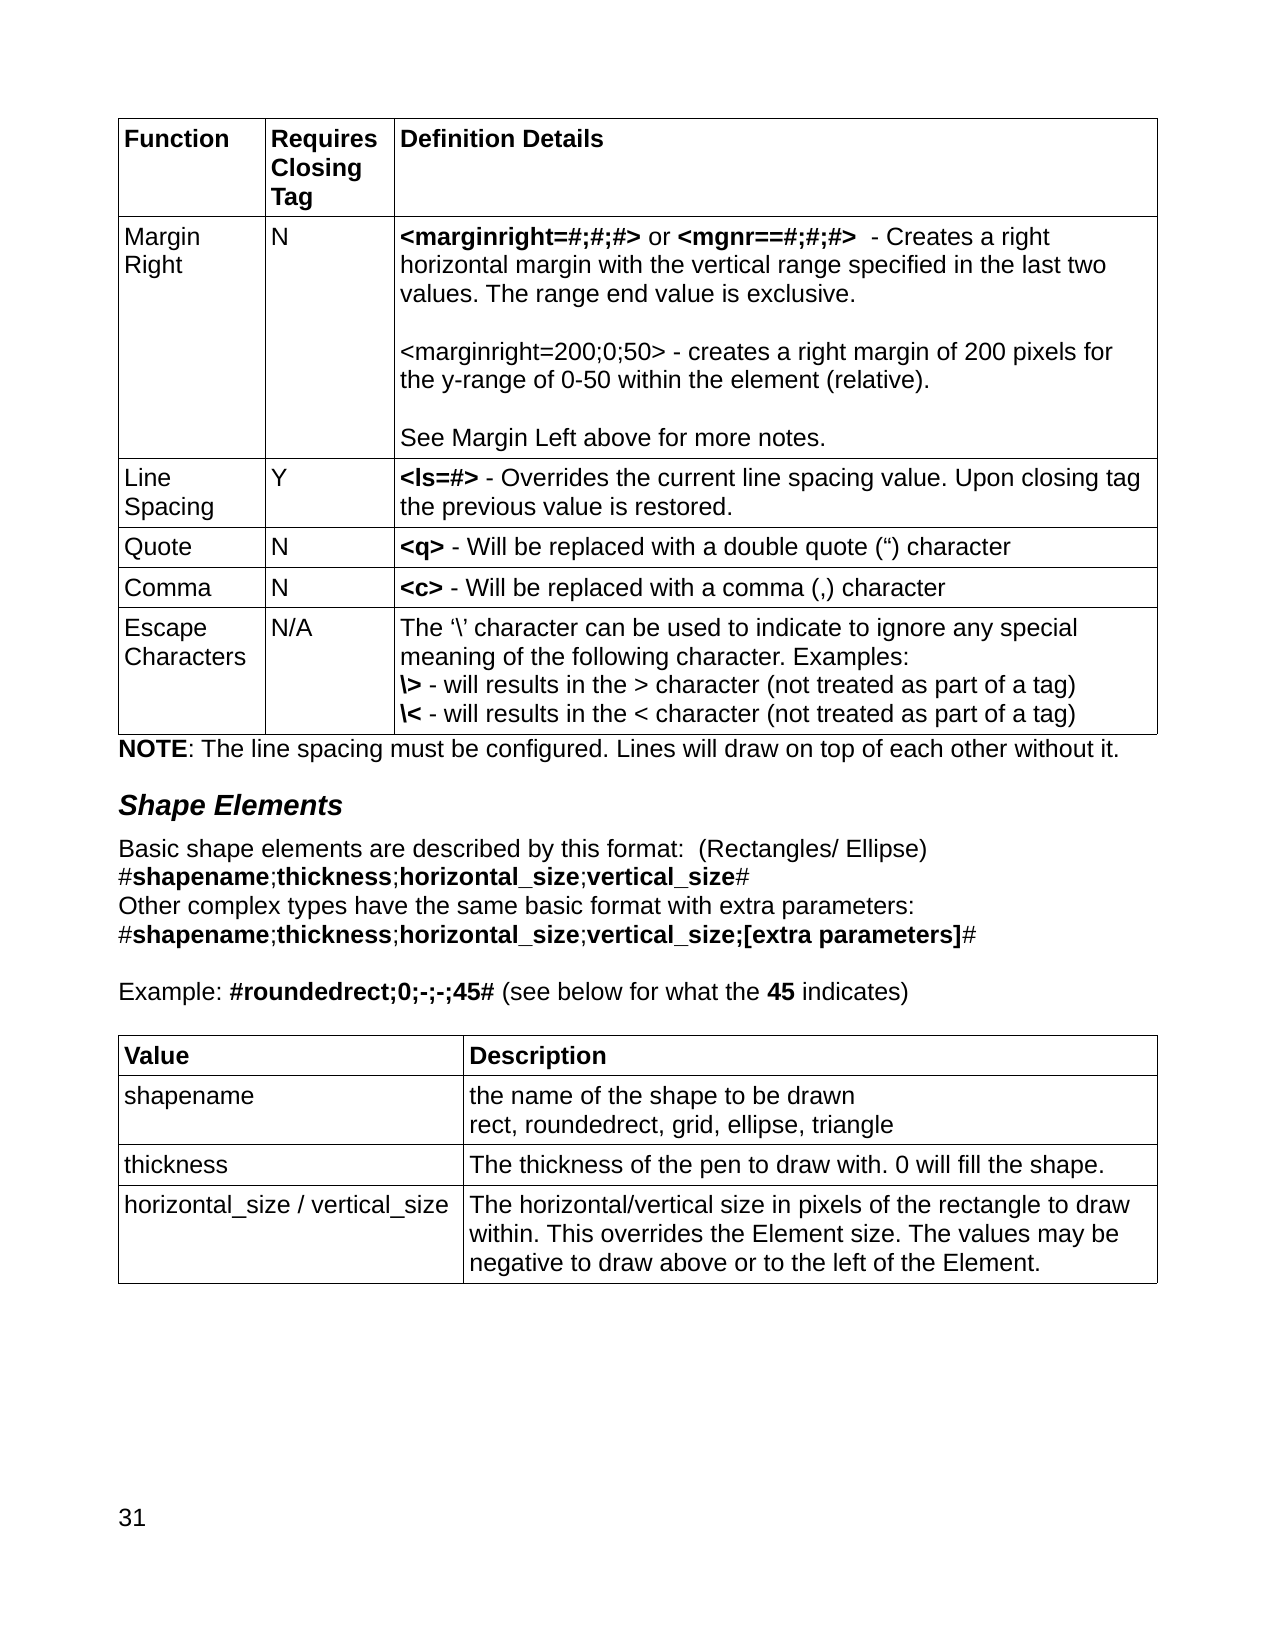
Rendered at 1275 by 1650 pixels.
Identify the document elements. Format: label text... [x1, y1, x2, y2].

table_cell The ‘\’ character can be used to indicate to ignore any special meaning of the following character. Examples: \> - will results in the > character (not treated as part of a tag) \< - will results in the < character (not treated as part of a tag) [395, 608, 1157, 734]
table_cell N [266, 217, 394, 457]
table_cell horizontal_size / vertical_size [119, 1186, 463, 1282]
table_cell N/A [266, 608, 394, 734]
table_cell N [266, 528, 394, 567]
table_cell shapename [119, 1076, 463, 1144]
table_header Requires Closing Tag [266, 119, 394, 216]
table_cell Line Spacing [119, 459, 265, 527]
table_cell <ls=#> - Overrides the current line spacing value. Upon closing tag the previous value is restored. [395, 459, 1157, 527]
table_header Definition Details [395, 119, 1157, 216]
table_cell N [266, 568, 394, 607]
table_cell Quote [119, 528, 265, 567]
table_cell the name of the shape to be drawn rect, roundedrect, grid, ellipse, triangle [464, 1076, 1157, 1144]
table_cell Y [266, 459, 394, 527]
table_cell <marginright=#;#;#> or <mgnr==#;#;#> - Creates a right horizontal margin with the vertical range specified in the last two values. The range end value is exclusive. <marginright=200;0;50> - creates a right margin of 200 pixels for the y-range of 0-50 within the element (relative). See Margin Left above for more notes. [395, 217, 1157, 457]
table_cell Escape Characters [119, 608, 265, 734]
text NOTE: The line spacing must be configured. Lines will draw on top of each other without it. [118, 735, 1157, 763]
table_cell The horizontal/vertical size in pixels of the rectangle to draw within. This overrides the Element size. The values may be negative to draw above or to the left of the Element. [464, 1186, 1157, 1282]
table_cell thickness [119, 1145, 463, 1184]
text #shapename;thickness;horizontal_size;vertical_size;[extra parameters]# [118, 920, 1157, 949]
table_cell <c> - Will be replaced with a comma (,) character [395, 568, 1157, 607]
text Example: #roundedrect;0;-;-;45# (see below for what the 45 indicates) [118, 977, 1157, 1006]
table_cell <q> - Will be replaced with a double quote (“) character [395, 528, 1157, 567]
text #shapename;thickness;horizontal_size;vertical_size# [118, 862, 1157, 891]
text Other complex types have the same basic format with extra parameters: [118, 891, 1157, 920]
table_cell Comma [119, 568, 265, 607]
table_header Function [119, 119, 265, 216]
table_cell The thickness of the pen to draw with. 0 will fill the shape. [464, 1145, 1157, 1184]
table_header Description [464, 1036, 1157, 1075]
subtitle Shape Elements [118, 788, 1157, 821]
table_header Value [119, 1036, 463, 1075]
table_cell Margin Right [119, 217, 265, 457]
text Basic shape elements are described by this format: (Rectangles/ Ellipse) [118, 834, 1157, 862]
